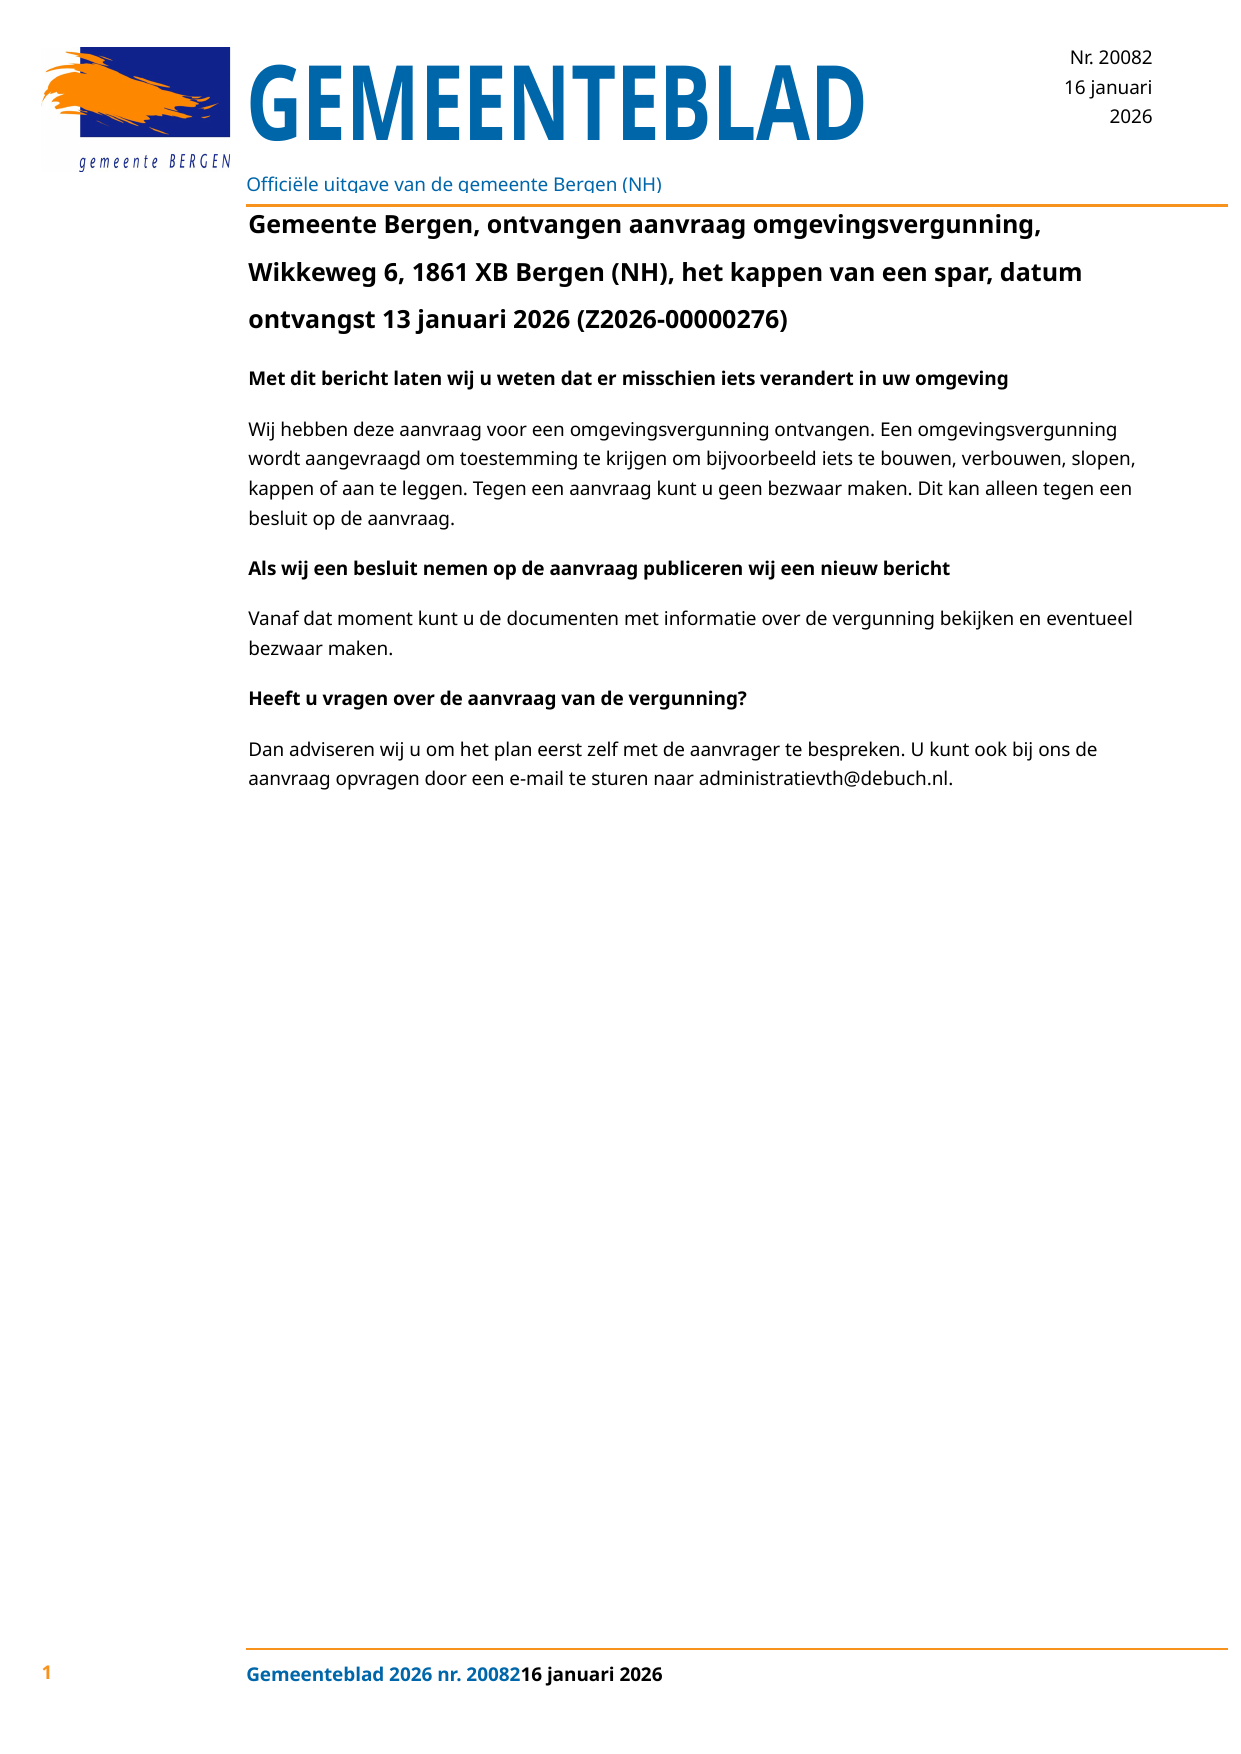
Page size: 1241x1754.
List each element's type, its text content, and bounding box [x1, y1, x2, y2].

text Als wij een besluit nemen op de aanvraag publiceren wij een nieuw bericht [248, 555, 1152, 581]
text Vanaf dat moment kunt u de documenten met informatie over de vergunning bekijken en eventueel bezwaar maken. [248, 606, 1152, 661]
text Heeft u vragen over de aanvraag van de vergunning? [248, 686, 1152, 711]
text Wij hebben deze aanvraag voor een omgevingsvergunning ontvangen. Een omgevingsvergunning wordt aangevraagd om toestemming te krijgen om bijvoorbeeld iets te bouwen, verbouwen, slopen, kappen of aan te leggen. Tegen een aanvraag kunt u geen bezwaar maken. Dit kan alleen tegen een besluit op de aanvraag. [248, 416, 1152, 530]
picture [41, 47, 231, 172]
text Dan adviseren wij u om het plan eerst zelf met de aanvrager te bespreken. U kunt ook bij ons de aanvraag opvragen door een e-mail te sturen naar administratievth@debuch.nl. [248, 736, 1152, 791]
text Met dit bericht laten wij u weten dat er misschien iets verandert in uw omgeving [248, 366, 1152, 391]
text Gemeente Bergen, ontvangen aanvraag omgevingsvergunning, Wikkeweg 6, 1861 XB Bergen (NH), het kappen van een spar, datum ontvangst 13 januari 2026 (Z2026-00000276) [248, 207, 1152, 336]
